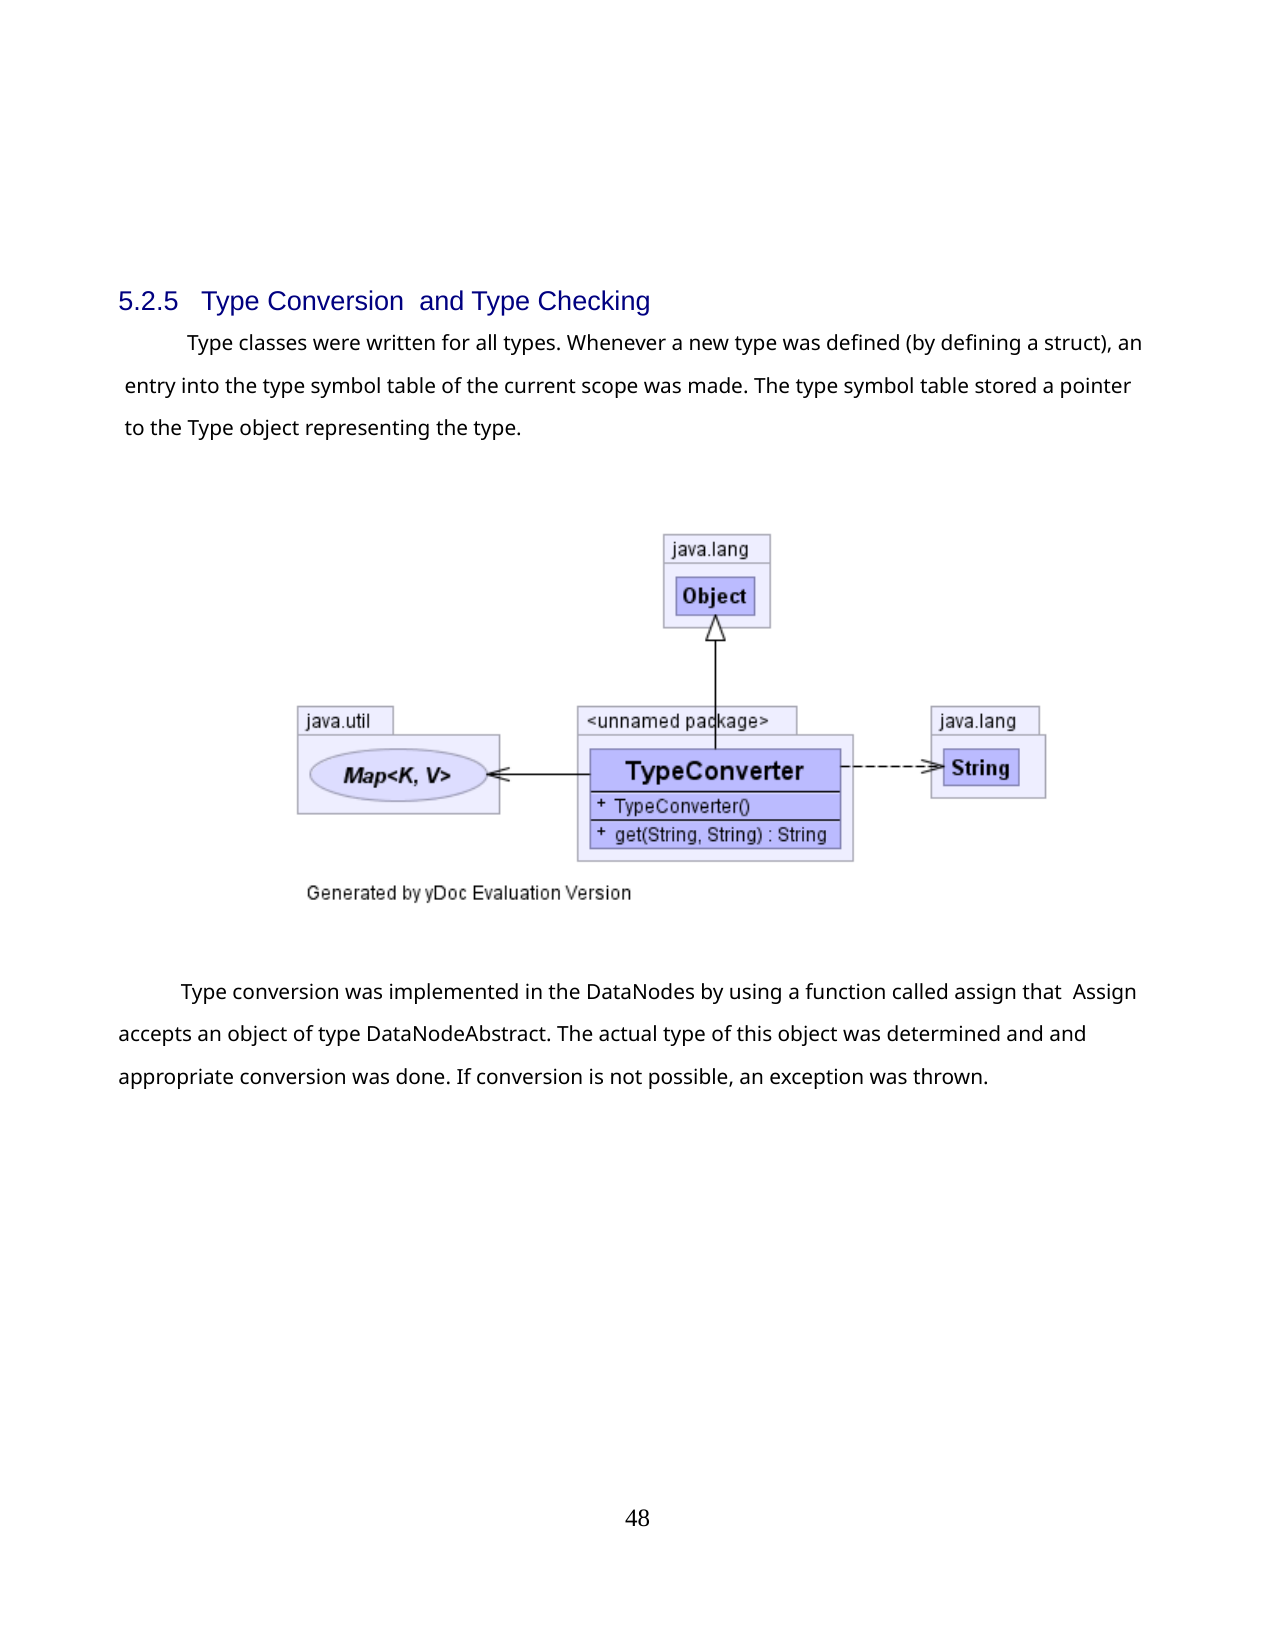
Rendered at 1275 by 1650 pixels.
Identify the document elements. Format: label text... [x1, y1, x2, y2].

subtitle Type Conversion and Type Checking [118, 284, 1157, 316]
text Type classes were written for all types. Whenever a new type was defined (by defining a struct), an entry into the type symbol table of the current scope was made. The type symbol table stored a pointer to the Type object representing the type. [124, 328, 1157, 442]
text Type conversion was implemented in the DataNodes by using a function called assign that Assign accepts an object of type DataNodeAbstract. The actual type of this object was determined and and appropriate conversion was done. If conversion is not possible, an exception was thrown. [118, 977, 1157, 1091]
